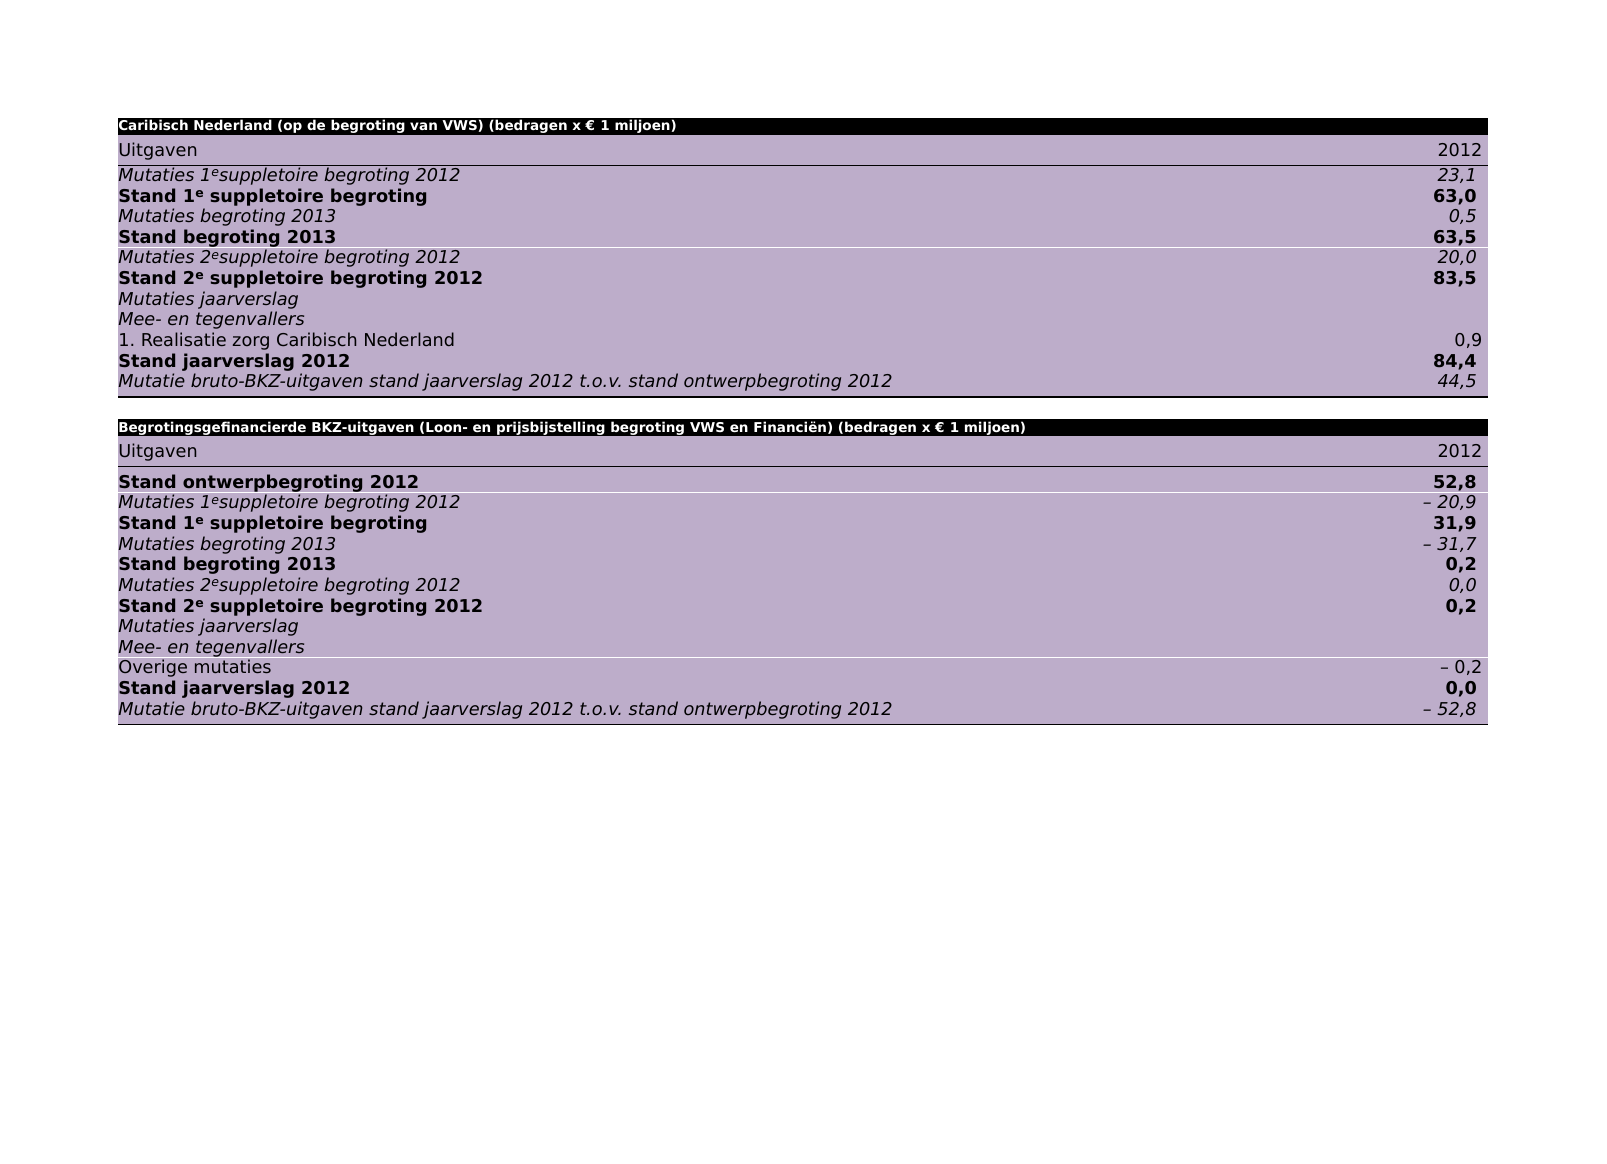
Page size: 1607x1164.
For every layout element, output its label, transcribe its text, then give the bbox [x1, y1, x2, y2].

table_cell 2012 [1214, 436, 1488, 466]
table_cell Mutatie bruto-BKZ-uitgaven stand jaarverslag 2012 t.o.v. stand ontwerpbegroting 2012 [118, 699, 1214, 724]
table_cell Stand 2e suppletoire begroting 2012 [118, 596, 1214, 616]
table_cell Stand jaarverslag 2012 [118, 351, 1214, 371]
table_cell Stand jaarverslag 2012 [118, 678, 1214, 699]
table_cell 31,9 [1214, 513, 1488, 534]
table_cell 20,0 [1214, 248, 1488, 268]
table_cell Mutaties 1esuppletoire begroting 2012 [118, 493, 1214, 513]
table_cell 63,5 [1214, 227, 1488, 247]
table_cell Mutatie bruto-BKZ-uitgaven stand jaarverslag 2012 t.o.v. stand ontwerpbegroting 2012 [118, 371, 1214, 396]
table_cell Mutaties 2esuppletoire begroting 2012 [118, 575, 1214, 596]
table_cell Stand 1e suppletoire begroting [118, 186, 1214, 206]
table_cell Mutaties jaarverslag [118, 289, 1214, 309]
table_cell Stand ontwerpbegroting 2012 [118, 467, 1214, 492]
table_cell 63,0 [1214, 186, 1488, 206]
table_cell 83,5 [1214, 268, 1488, 289]
table_cell Overige mutaties [118, 658, 1214, 678]
table_cell 52,8 [1214, 467, 1488, 492]
table_cell – 20,9 [1214, 493, 1488, 513]
table_cell Uitgaven [118, 135, 1214, 165]
table_cell 84,4 [1214, 351, 1488, 371]
table_cell – 52,8 [1214, 699, 1488, 724]
table_cell 0,2 [1214, 554, 1488, 575]
table_cell – 0,2 [1214, 658, 1488, 678]
table_header Caribisch Nederland (op de begroting van VWS) (bedragen x € 1 miljoen) [118, 118, 1488, 134]
table_cell 1. Realisatie zorg Caribisch Nederland [118, 330, 1214, 351]
table_cell Mee- en tegenvallers [118, 637, 1214, 657]
table_cell Mutaties 1esuppletoire begroting 2012 [118, 166, 1214, 186]
table_cell Mutaties 2esuppletoire begroting 2012 [118, 248, 1214, 268]
table_cell [1214, 309, 1488, 330]
table_cell – 31,7 [1214, 534, 1488, 554]
table_cell Mutaties begroting 2013 [118, 206, 1214, 227]
table_cell [1214, 637, 1488, 657]
table_cell Mutaties begroting 2013 [118, 534, 1214, 554]
table_cell 0,2 [1214, 596, 1488, 616]
table_cell [1214, 616, 1488, 637]
table_cell Mee- en tegenvallers [118, 309, 1214, 330]
table_cell Mutaties jaarverslag [118, 616, 1214, 637]
table_cell 2012 [1214, 135, 1488, 165]
table_cell Stand 1e suppletoire begroting [118, 513, 1214, 534]
table_cell Uitgaven [118, 436, 1214, 466]
table_cell 0,0 [1214, 678, 1488, 699]
table_header Begrotingsgefinancierde BKZ-uitgaven (Loon- en prijsbijstelling begroting VWS en Financiën) (bedragen x € 1 miljoen) [118, 419, 1488, 435]
table_cell Stand 2e suppletoire begroting 2012 [118, 268, 1214, 289]
table_cell Stand begroting 2013 [118, 554, 1214, 575]
table_cell 44,5 [1214, 371, 1488, 396]
table_cell 23,1 [1214, 166, 1488, 186]
table_cell 0,9 [1214, 330, 1488, 351]
table_cell 0,5 [1214, 206, 1488, 227]
table_cell [1214, 289, 1488, 309]
table_cell Stand begroting 2013 [118, 227, 1214, 247]
table_cell 0,0 [1214, 575, 1488, 596]
